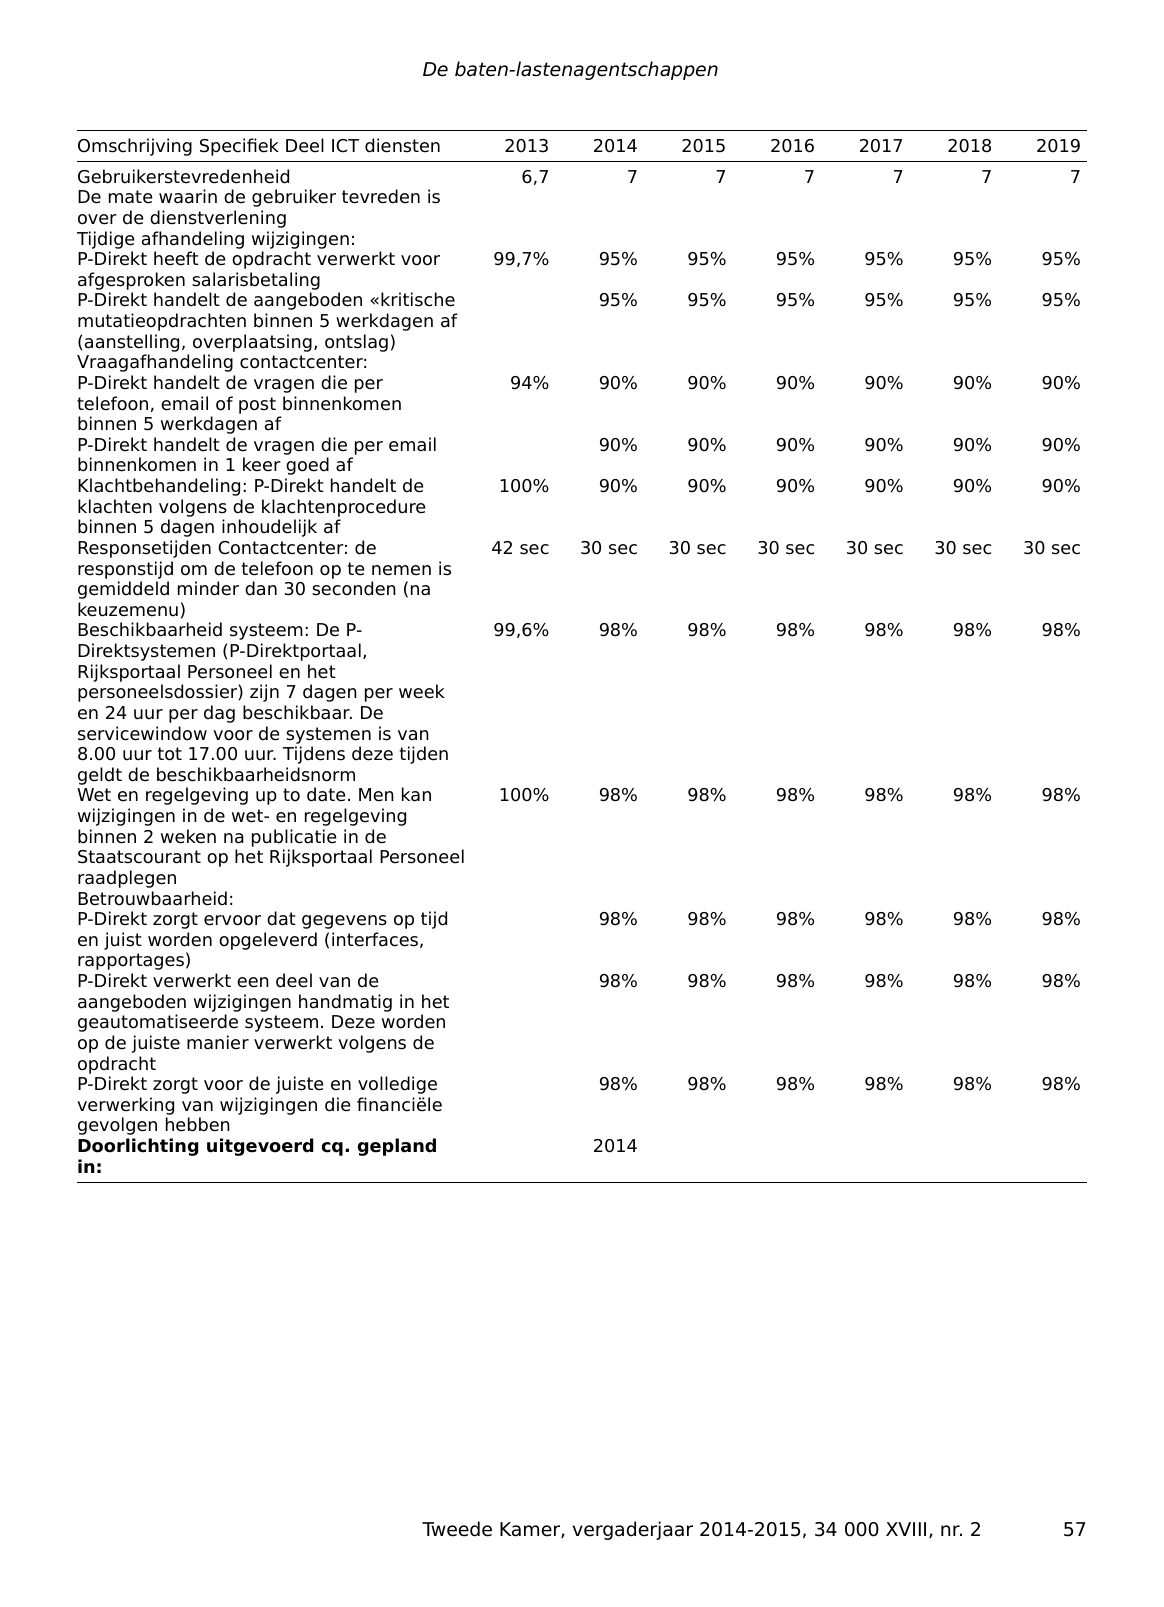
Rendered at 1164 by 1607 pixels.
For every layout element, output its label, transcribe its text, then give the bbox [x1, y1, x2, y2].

table_cell [909, 889, 998, 909]
table_cell Vraagafhandeling contactcenter: [77, 352, 466, 373]
table_cell [998, 889, 1087, 909]
table_cell [466, 229, 555, 249]
table_cell 7 [821, 162, 909, 228]
table_header 2013 [466, 131, 555, 161]
table_cell 90% [644, 435, 732, 476]
table_cell 90% [732, 435, 821, 476]
table_cell [732, 1136, 821, 1182]
table_cell [821, 352, 909, 373]
table_cell Gebruikerstevredenheid De mate waarin de gebruiker tevreden is over de dienstverlening [77, 162, 466, 228]
table_cell 98% [909, 909, 998, 971]
table_cell Doorlichting uitgevoerd cq. gepland in: [77, 1136, 466, 1182]
table_cell 98% [732, 909, 821, 971]
table_cell 90% [998, 435, 1087, 476]
table_cell 95% [644, 249, 732, 290]
table_cell 2014 [555, 1136, 644, 1182]
table_cell [821, 1136, 909, 1182]
table_cell Tijdige afhandeling wijzigingen: [77, 229, 466, 249]
table_cell 90% [821, 373, 909, 435]
table_cell [998, 352, 1087, 373]
table_header 2019 [998, 131, 1087, 161]
table_cell 7 [555, 162, 644, 228]
table_cell 98% [555, 909, 644, 971]
table_cell 90% [732, 476, 821, 538]
table_header 2018 [909, 131, 998, 161]
table_cell [466, 971, 555, 1074]
table_cell 98% [909, 971, 998, 1074]
table_cell [466, 889, 555, 909]
table_cell P-Direkt zorgt ervoor dat gegevens op tijd en juist worden opgeleverd (interfaces, rapportages) [77, 909, 466, 971]
table_cell [555, 229, 644, 249]
table_cell 90% [909, 476, 998, 538]
table_cell 98% [555, 620, 644, 785]
table_cell 98% [555, 971, 644, 1074]
table_cell [466, 909, 555, 971]
table_cell 100% [466, 476, 555, 538]
table_cell [466, 435, 555, 476]
table_cell 90% [555, 435, 644, 476]
table_cell 98% [732, 620, 821, 785]
table_cell 90% [555, 476, 644, 538]
table_cell 90% [821, 435, 909, 476]
table_cell 95% [644, 290, 732, 352]
table_cell 98% [998, 620, 1087, 785]
table_cell Wet en regelgeving up to date. Men kan wijzigingen in de wet- en regelgeving binnen 2 weken na publicatie in de Staatscourant op het Rijksportaal Personeel raadplegen [77, 785, 466, 888]
table_cell 95% [732, 249, 821, 290]
table_cell 98% [644, 971, 732, 1074]
table_header 2014 [555, 131, 644, 161]
table_cell 98% [909, 620, 998, 785]
table_cell 90% [555, 373, 644, 435]
table_cell 30 sec [644, 538, 732, 620]
table_cell [998, 1136, 1087, 1182]
table_cell 95% [555, 249, 644, 290]
table_cell [466, 352, 555, 373]
table_cell 6,7 [466, 162, 555, 228]
table_cell 98% [732, 971, 821, 1074]
table_cell 90% [821, 476, 909, 538]
table_cell 98% [732, 785, 821, 888]
table_cell 30 sec [998, 538, 1087, 620]
table_cell 98% [821, 1074, 909, 1136]
table_cell 42 sec [466, 538, 555, 620]
table_cell 98% [998, 971, 1087, 1074]
table_cell [644, 229, 732, 249]
table_cell 98% [821, 909, 909, 971]
table_cell 30 sec [732, 538, 821, 620]
table_cell 90% [644, 373, 732, 435]
table_header Omschrijving Specifiek Deel ICT diensten [77, 131, 466, 161]
table_cell 90% [909, 373, 998, 435]
table_cell 95% [998, 249, 1087, 290]
table_cell 94% [466, 373, 555, 435]
table_cell [909, 229, 998, 249]
table_cell 7 [998, 162, 1087, 228]
table_cell 98% [644, 909, 732, 971]
table_cell 98% [732, 1074, 821, 1136]
table_cell P-Direkt handelt de vragen die per telefoon, email of post binnenkomen binnen 5 werkdagen af [77, 373, 466, 435]
table_cell 100% [466, 785, 555, 888]
table_cell 7 [909, 162, 998, 228]
table_cell 7 [644, 162, 732, 228]
table_cell [466, 290, 555, 352]
table_cell 98% [821, 971, 909, 1074]
table_cell 98% [821, 785, 909, 888]
table_cell [732, 229, 821, 249]
table_cell [732, 889, 821, 909]
table_cell 98% [998, 1074, 1087, 1136]
table_cell P-Direkt heeft de opdracht verwerkt voor afgesproken salarisbetaling [77, 249, 466, 290]
table_cell 98% [644, 620, 732, 785]
table_cell 95% [909, 290, 998, 352]
table_cell 98% [909, 785, 998, 888]
table_cell 95% [821, 290, 909, 352]
table_cell Beschikbaarheid systeem: De P-Direktsystemen (P-Direktportaal, Rijksportaal Personeel en het personeelsdossier) zijn 7 dagen per week en 24 uur per dag beschikbaar. De servicewindow voor de systemen is van 8.00 uur tot 17.00 uur. Tijdens deze tijden geldt de beschikbaarheidsnorm [77, 620, 466, 785]
table_cell 99,6% [466, 620, 555, 785]
table_header 2017 [821, 131, 909, 161]
table_cell [821, 229, 909, 249]
table_cell 98% [644, 1074, 732, 1136]
table_cell 95% [909, 249, 998, 290]
table_cell [555, 352, 644, 373]
table_cell P-Direkt handelt de aangeboden «kritische mutatieopdrachten binnen 5 werkdagen af (aanstelling, overplaatsing, ontslag) [77, 290, 466, 352]
table_cell 30 sec [909, 538, 998, 620]
table_cell 90% [998, 373, 1087, 435]
table_cell 98% [644, 785, 732, 888]
table_cell P-Direkt zorgt voor de juiste en volledige verwerking van wijzigingen die financiële gevolgen hebben [77, 1074, 466, 1136]
table_cell Klachtbehandeling: P-Direkt handelt de klachten volgens de klachtenprocedure binnen 5 dagen inhoudelijk af [77, 476, 466, 538]
table_cell 30 sec [821, 538, 909, 620]
table_cell 98% [909, 1074, 998, 1136]
table_header 2015 [644, 131, 732, 161]
table_cell [644, 889, 732, 909]
table_cell 95% [998, 290, 1087, 352]
table_cell Responsetijden Contactcenter: de responstijd om de telefoon op te nemen is gemiddeld minder dan 30 seconden (na keuzemenu) [77, 538, 466, 620]
table_cell 98% [555, 785, 644, 888]
table_cell [466, 1136, 555, 1182]
table_cell [466, 1074, 555, 1136]
table_cell 7 [732, 162, 821, 228]
table_cell P-Direkt verwerkt een deel van de aangeboden wijzigingen handmatig in het geautomatiseerde systeem. Deze worden op de juiste manier verwerkt volgens de opdracht [77, 971, 466, 1074]
table_cell [909, 352, 998, 373]
table_cell P-Direkt handelt de vragen die per email binnenkomen in 1 keer goed af [77, 435, 466, 476]
table_cell 95% [821, 249, 909, 290]
table_cell [732, 352, 821, 373]
table_cell [909, 1136, 998, 1182]
table_cell 90% [909, 435, 998, 476]
table_header 2016 [732, 131, 821, 161]
table_cell 30 sec [555, 538, 644, 620]
table_cell Betrouwbaarheid: [77, 889, 466, 909]
table_cell 98% [998, 909, 1087, 971]
table_cell 95% [555, 290, 644, 352]
table_cell 90% [998, 476, 1087, 538]
table_cell 90% [644, 476, 732, 538]
table_cell [555, 889, 644, 909]
table_cell 98% [555, 1074, 644, 1136]
table_cell 90% [732, 373, 821, 435]
table_cell 95% [732, 290, 821, 352]
table_cell [644, 352, 732, 373]
table_cell [998, 229, 1087, 249]
table_cell 99,7% [466, 249, 555, 290]
table_cell [644, 1136, 732, 1182]
table_cell [821, 889, 909, 909]
table_cell 98% [821, 620, 909, 785]
table_cell 98% [998, 785, 1087, 888]
